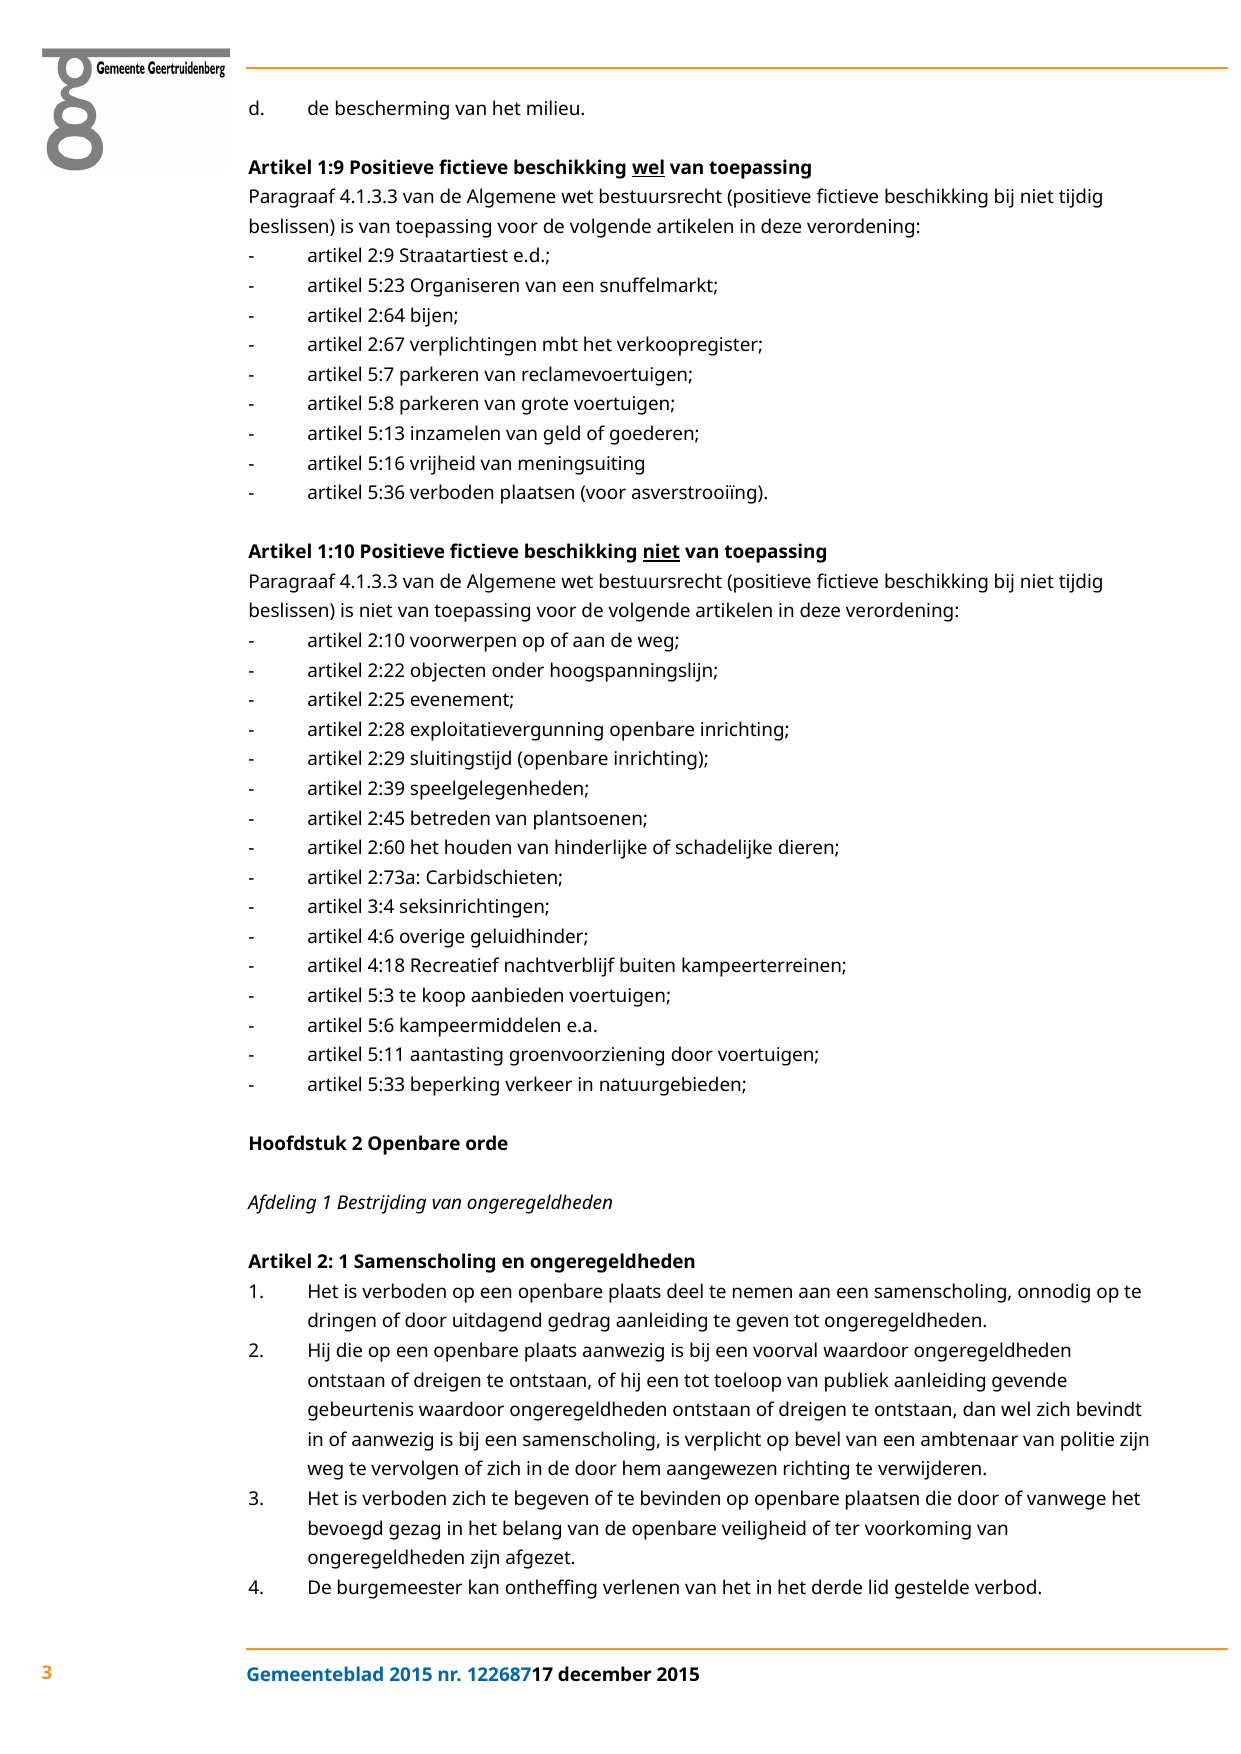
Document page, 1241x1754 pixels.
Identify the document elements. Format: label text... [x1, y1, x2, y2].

list artikel 2:22 objecten onder hoogspanningslijn; [248, 657, 1152, 683]
list artikel 5:23 Organiseren van een snuffelmarkt; [248, 272, 1152, 298]
list Het is verboden op een openbare plaats deel te nemen aan een samenscholing, onnodig op te dringen of door uitdagend gedrag aanleiding te geven tot ongeregeldheden. [248, 1278, 1152, 1333]
list de bescherming van het milieu. [248, 95, 1152, 121]
picture [41, 47, 231, 172]
text Hoofdstuk 2 Openbare orde [248, 1130, 1152, 1156]
list artikel 2:45 betreden van plantsoenen; [248, 805, 1152, 831]
list artikel 5:3 te koop aanbieden voertuigen; [248, 982, 1152, 1008]
list artikel 5:36 verboden plaatsen (voor asverstrooiïng). [248, 479, 1152, 505]
list artikel 5:33 beperking verkeer in natuurgebieden; [248, 1071, 1152, 1097]
list artikel 3:4 seksinrichtingen; [248, 893, 1152, 919]
list artikel 5:8 parkeren van grote voertuigen; [248, 391, 1152, 416]
list artikel 2:73a: Carbidschieten; [248, 864, 1152, 890]
list artikel 5:16 vrijheid van meningsuiting [248, 450, 1152, 476]
text Artikel 1:10 Positieve fictieve beschikking niet van toepassing [248, 538, 1152, 564]
list artikel 5:13 inzamelen van geld of goederen; [248, 420, 1152, 446]
list artikel 4:18 Recreatief nachtverblijf buiten kampeerterreinen; [248, 953, 1152, 978]
list artikel 5:7 parkeren van reclamevoertuigen; [248, 361, 1152, 387]
text Artikel 1:9 Positieve fictieve beschikking wel van toepassing [248, 154, 1152, 180]
list artikel 2:39 speelgelegenheden; [248, 775, 1152, 801]
list artikel 2:10 voorwerpen op of aan de weg; [248, 627, 1152, 653]
list Hij die op een openbare plaats aanwezig is bij een voorval waardoor ongeregeldheden ontstaan of dreigen te ontstaan, of hij een tot toeloop van publiek aanleiding gevende gebeurtenis waardoor ongeregeldheden ontstaan of dreigen te ontstaan, dan wel zich bevindt in of aanwezig is bij een samenscholing, is verplicht op bevel van een ambtenaar van politie zijn weg te vervolgen of zich in de door hem aangewezen richting te verwijderen. [248, 1337, 1152, 1481]
text Paragraaf 4.1.3.3 van de Algemene wet bestuursrecht (positieve fictieve beschikking bij niet tijdig beslissen) is van toepassing voor de volgende artikelen in deze verordening: [248, 183, 1152, 239]
list artikel 2:9 Straatartiest e.d.; [248, 243, 1152, 268]
list artikel 2:64 bijen; [248, 302, 1152, 328]
list artikel 2:25 evenement; [248, 686, 1152, 712]
list artikel 5:11 aantasting groenvoorziening door voertuigen; [248, 1041, 1152, 1067]
text Artikel 2: 1 Samenscholing en ongeregeldheden [248, 1248, 1152, 1274]
list artikel 2:67 verplichtingen mbt het verkoopregister; [248, 331, 1152, 357]
list artikel 2:29 sluitingstijd (openbare inrichting); [248, 746, 1152, 771]
list artikel 5:6 kampeermiddelen e.a. [248, 1012, 1152, 1038]
list De burgemeester kan ontheffing verlenen van het in het derde lid gestelde verbod. [248, 1574, 1152, 1600]
list artikel 2:28 exploitatievergunning openbare inrichting; [248, 716, 1152, 742]
list artikel 2:60 het houden van hinderlijke of schadelijke dieren; [248, 834, 1152, 860]
text Afdeling 1 Bestrijding van ongeregeldheden [248, 1189, 1152, 1215]
text Paragraaf 4.1.3.3 van de Algemene wet bestuursrecht (positieve fictieve beschikking bij niet tijdig beslissen) is niet van toepassing voor de volgende artikelen in deze verordening: [248, 568, 1152, 623]
list artikel 4:6 overige geluidhinder; [248, 923, 1152, 949]
list Het is verboden zich te begeven of te bevinden op openbare plaatsen die door of vanwege het bevoegd gezag in het belang van de openbare veiligheid of ter voorkoming van ongeregeldheden zijn afgezet. [248, 1485, 1152, 1570]
